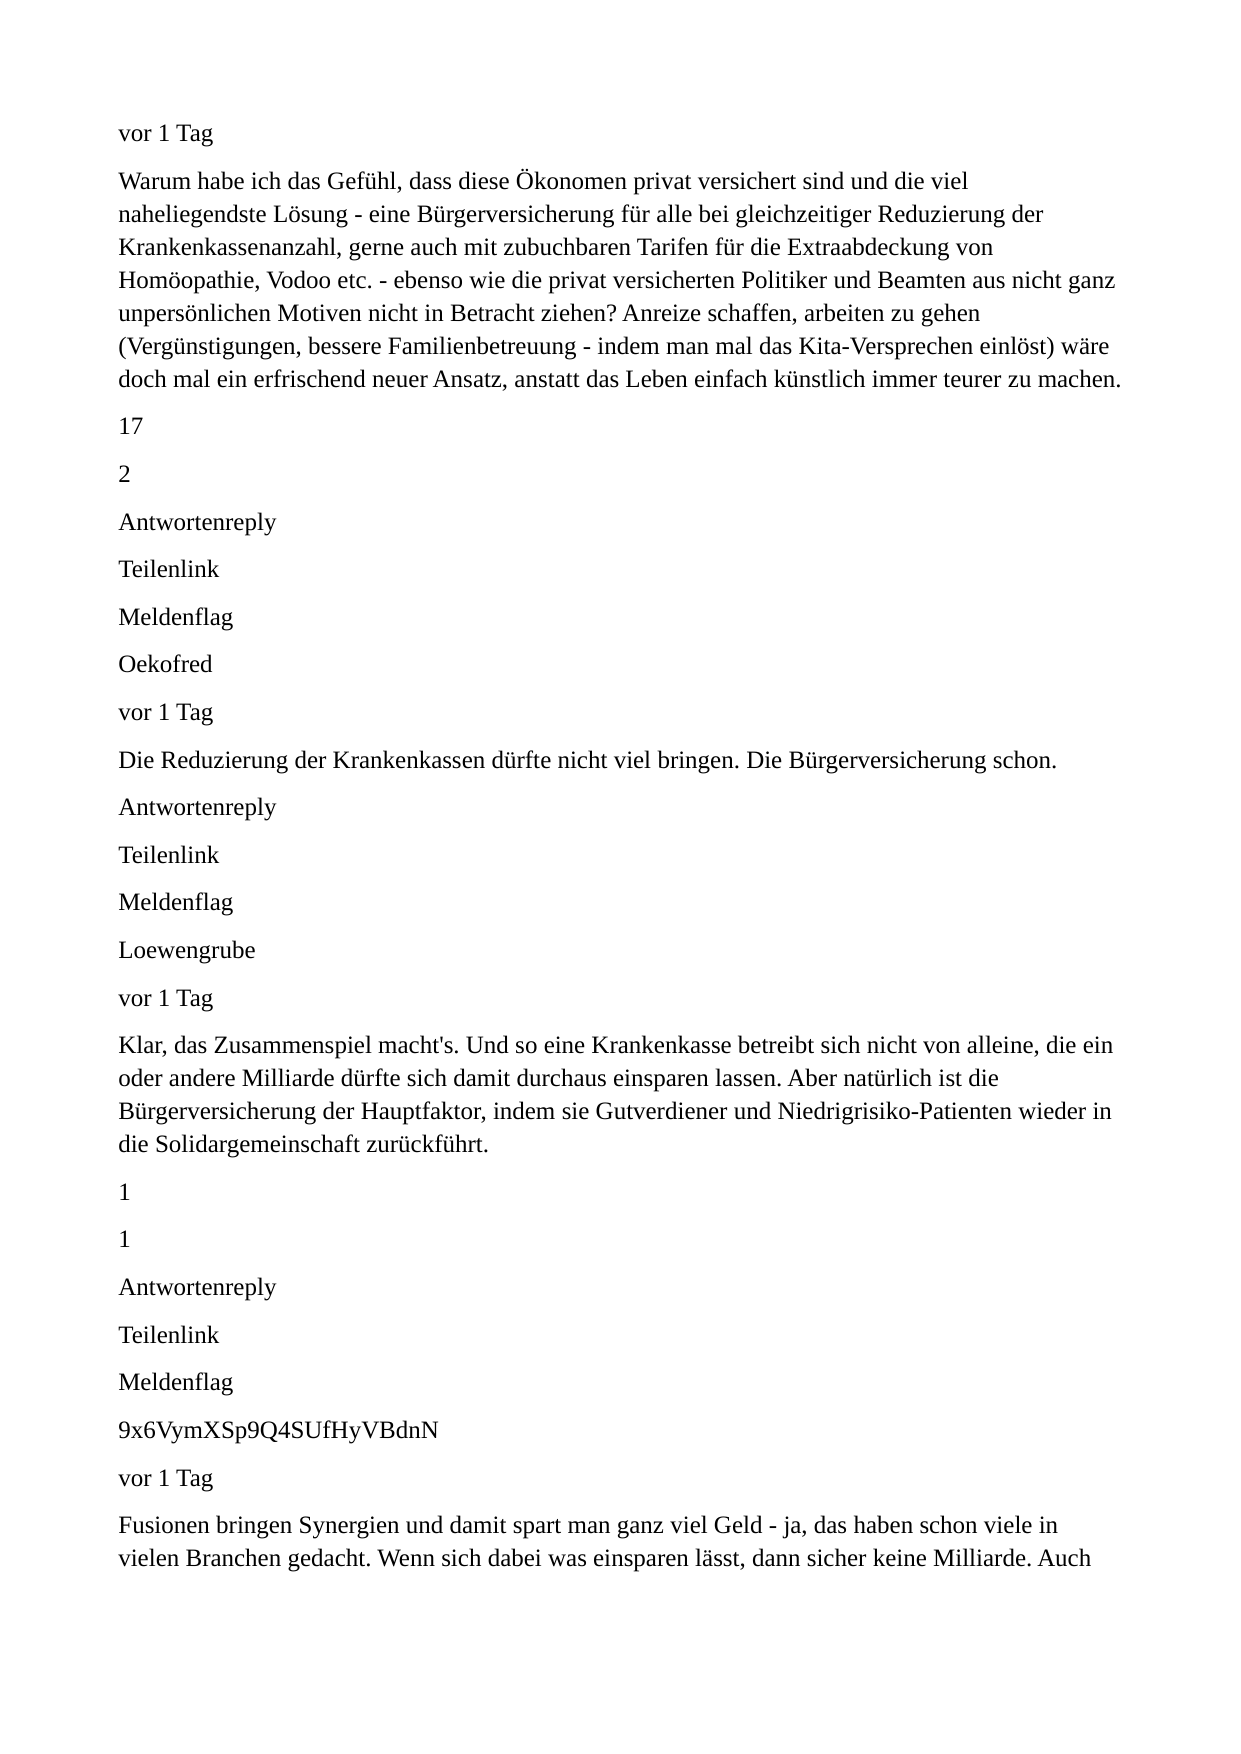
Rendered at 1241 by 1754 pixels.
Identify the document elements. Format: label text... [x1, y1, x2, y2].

text Antwortenreply [118, 507, 1122, 535]
text 17 [118, 411, 1122, 440]
text vor 1 Tag [118, 118, 1122, 147]
text Meldenflag [118, 1367, 1122, 1396]
text Antwortenreply [118, 1272, 1122, 1301]
text Fusionen bringen Synergien und damit spart man ganz viel Geld - ja, das haben schon viele in vielen Branchen gedacht. Wenn sich dabei was einsparen lässt, dann sicher keine Milliarde. Auch [118, 1510, 1122, 1572]
text vor 1 Tag [118, 697, 1122, 726]
text Teilenlink [118, 554, 1122, 583]
text 1 [118, 1224, 1122, 1253]
text vor 1 Tag [118, 983, 1122, 1011]
text Teilenlink [118, 1320, 1122, 1348]
text Loewengrube [118, 935, 1122, 964]
text 1 [118, 1177, 1122, 1206]
text Klar, das Zusammenspiel macht's. Und so eine Krankenkasse betreibt sich nicht von alleine, die ein oder andere Milliarde dürfte sich damit durchaus einsparen lassen. Aber natürlich ist die Bürgerversicherung der Hauptfaktor, indem sie Gutverdiener und Niedrigrisiko-Patienten wieder in die Solidargemeinschaft zurückführt. [118, 1030, 1122, 1158]
text 9x6VymXSp9Q4SUfHyVBdnN [118, 1415, 1122, 1444]
text Meldenflag [118, 602, 1122, 631]
text vor 1 Tag [118, 1463, 1122, 1491]
text Warum habe ich das Gefühl, dass diese Ökonomen privat versichert sind und die viel naheliegendste Lösung - eine Bürgerversicherung für alle bei gleichzeitiger Reduzierung der Krankenkassenanzahl, gerne auch mit zubuchbaren Tarifen für die Extraabdeckung von Homöopathie, Vodoo etc. - ebenso wie die privat versicherten Politiker und Beamten aus nicht ganz unpersönlichen Motiven nicht in Betracht ziehen? Anreize schaffen, arbeiten zu gehen (Vergünstigungen, bessere Familienbetreuung - indem man mal das Kita-Versprechen einlöst) wäre doch mal ein erfrischend neuer Ansatz, anstatt das Leben einfach künstlich immer teurer zu machen. [118, 166, 1122, 393]
text Teilenlink [118, 840, 1122, 869]
text 2 [118, 459, 1122, 488]
text Meldenflag [118, 887, 1122, 916]
text Antwortenreply [118, 792, 1122, 821]
text Oekofred [118, 649, 1122, 678]
text Die Reduzierung der Krankenkassen dürfte nicht viel bringen. Die Bürgerversicherung schon. [118, 745, 1122, 773]
